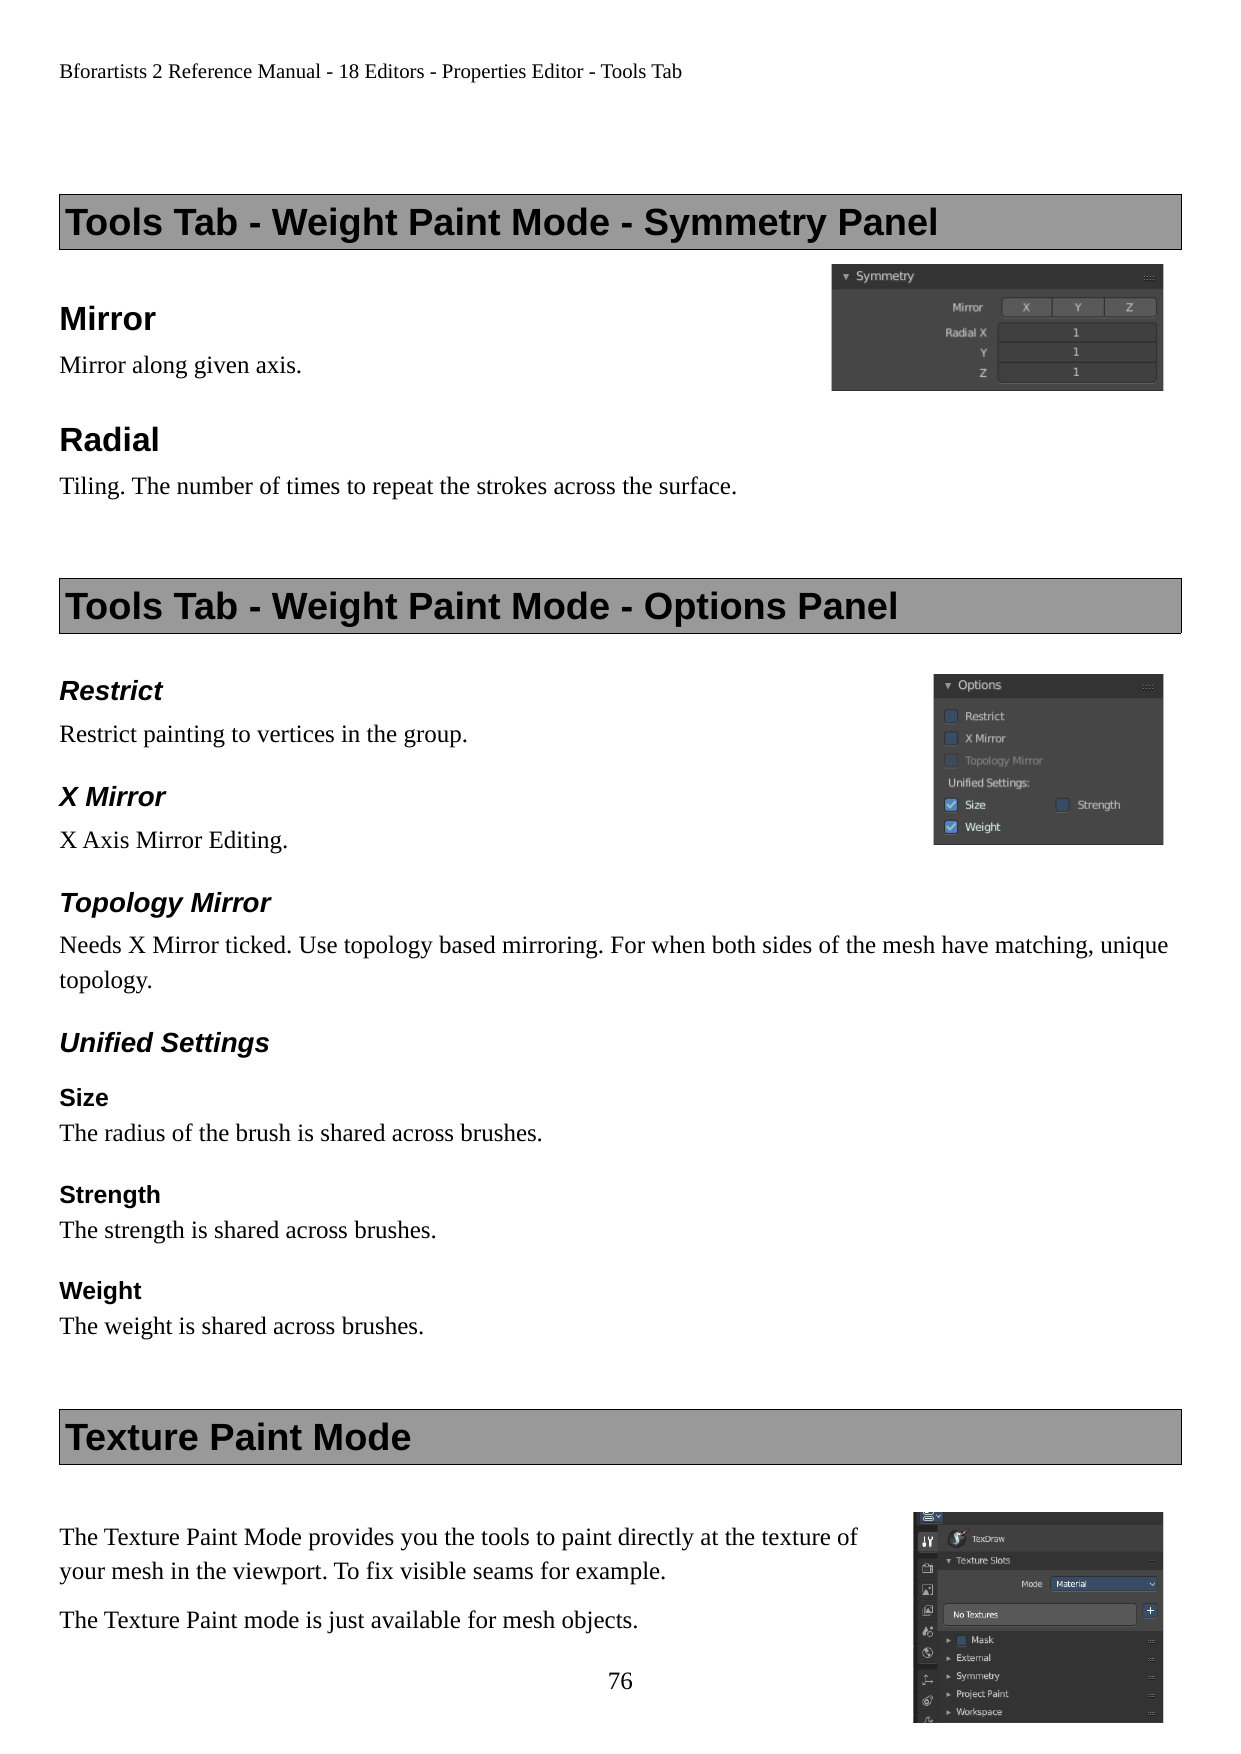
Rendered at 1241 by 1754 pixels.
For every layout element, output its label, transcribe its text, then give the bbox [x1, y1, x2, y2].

subtitle Unified Settings [59, 1027, 1181, 1058]
picture [831, 264, 1164, 391]
subtitle [1164, 780, 1181, 812]
table_header Tools Tab - Weight Paint Mode - Options Panel [60, 579, 1181, 633]
subtitle Size [59, 1083, 1181, 1112]
subtitle Topology Mirror [59, 886, 1181, 918]
table_header Tools Tab - Weight Paint Mode - Symmetry Panel [60, 195, 1181, 249]
subtitle Mirror [59, 299, 831, 338]
text The radius of the brush is shared across brushes. [59, 1118, 1181, 1147]
text The Texture Paint Mode provides you the tools to paint directly at the texture of your mesh in the viewport. To fix visible seams for example. [59, 1522, 913, 1585]
subtitle [1164, 299, 1181, 338]
text Mirror along given axis. [59, 350, 831, 379]
subtitle Weight [59, 1276, 1181, 1305]
text The weight is shared across brushes. [59, 1311, 1181, 1340]
text Tiling. The number of times to repeat the strokes across the surface. [59, 471, 1181, 500]
subtitle Radial [59, 420, 1181, 459]
picture [913, 1512, 1164, 1723]
subtitle X Mirror [59, 780, 933, 812]
text X Axis Mirror Editing. [59, 825, 1181, 853]
text [1164, 350, 1181, 379]
subtitle Strength [59, 1180, 1181, 1208]
text Needs X Mirror ticked. Use topology based mirroring. For when both sides of the mesh have matching, unique topology. [59, 931, 1181, 994]
text The Texture Paint mode is just available for mesh objects. [59, 1606, 913, 1634]
text Restrict painting to vertices in the group. [59, 719, 933, 747]
picture [933, 674, 1164, 845]
subtitle Restrict [59, 674, 933, 706]
table_header Texture Paint Mode [60, 1410, 1181, 1464]
subtitle [1164, 674, 1181, 706]
text The strength is shared across brushes. [59, 1215, 1181, 1243]
